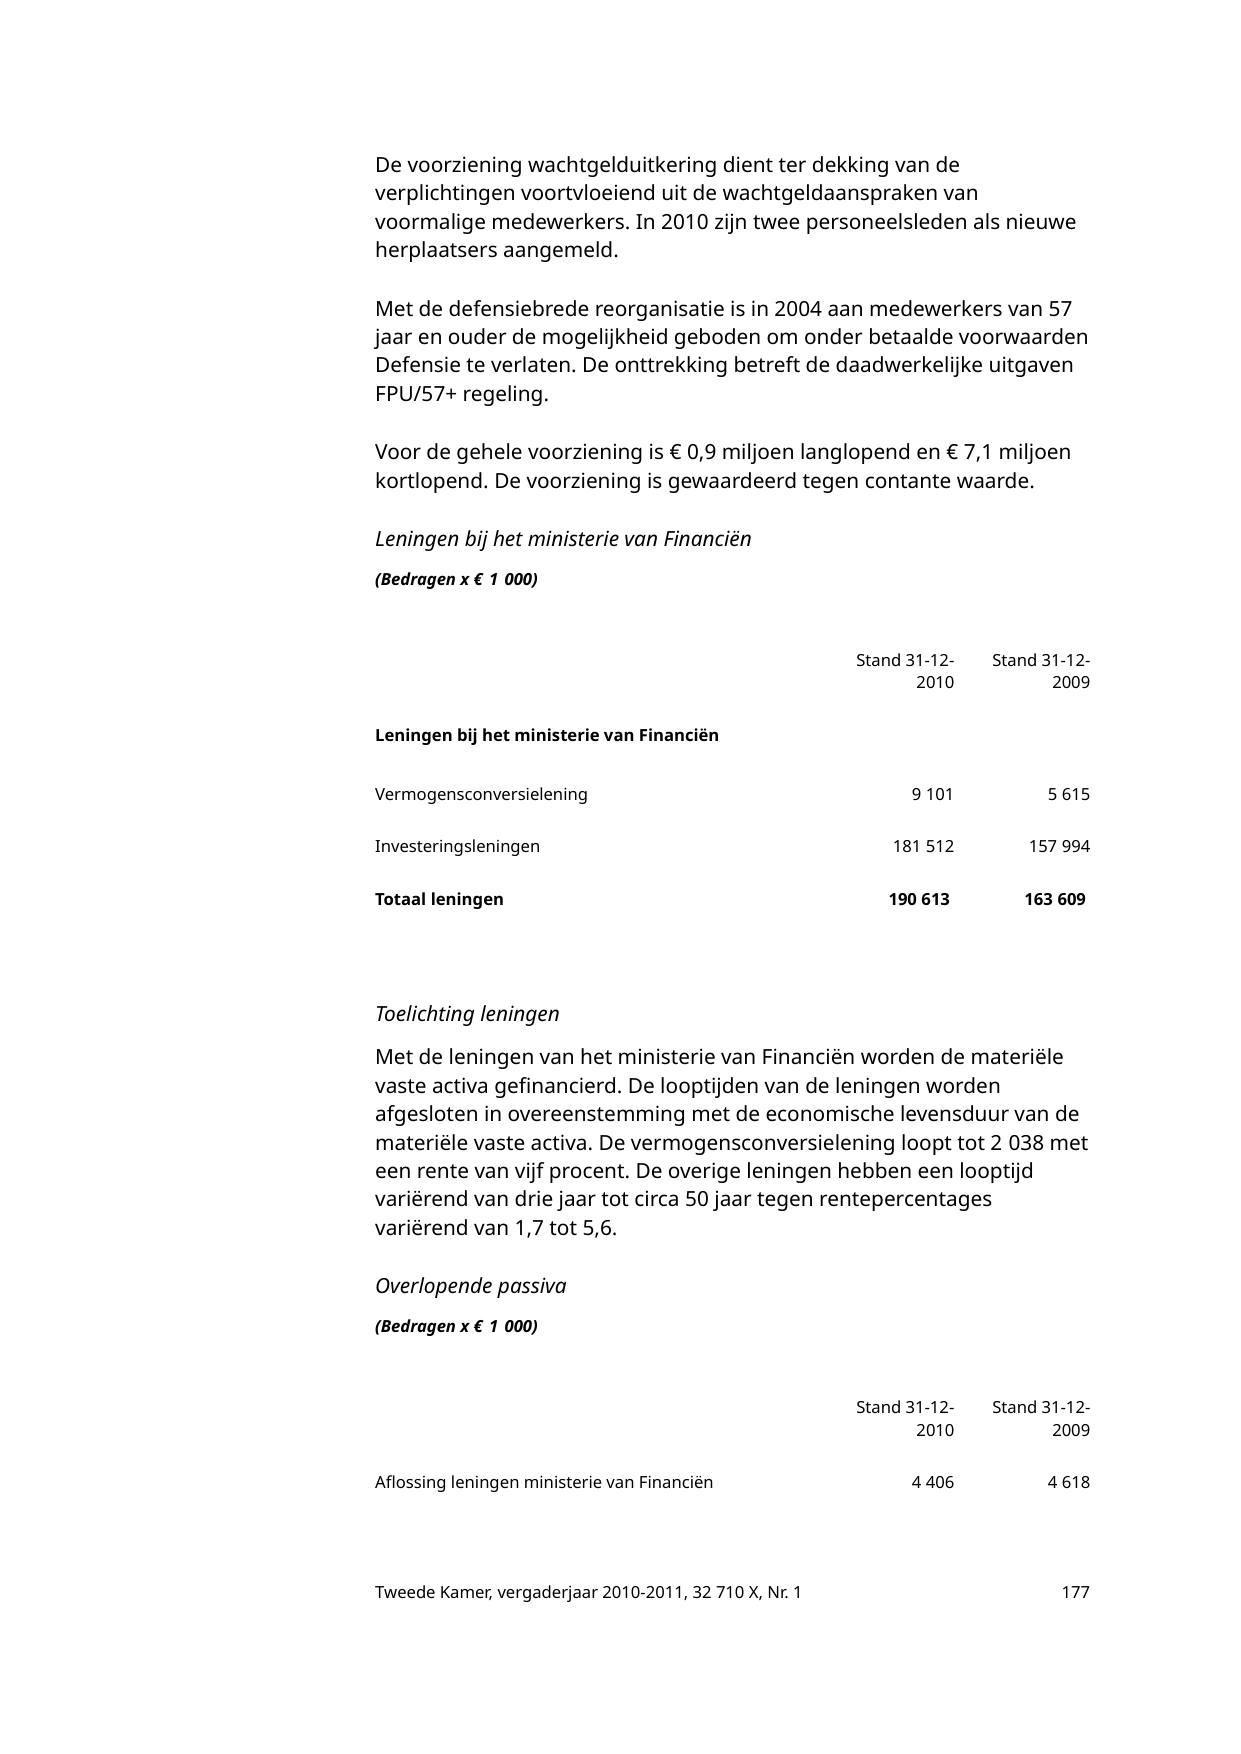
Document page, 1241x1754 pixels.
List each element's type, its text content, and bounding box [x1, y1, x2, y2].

text Voor de gehele voorziening is € 0,9 miljoen langlopend en € 7,1 miljoen kortlopend. De voorziening is gewaardeerd tegen contante waarde. [375, 437, 1090, 494]
table_header Stand 31-12-2009 [954, 1395, 1090, 1471]
table_cell [818, 724, 954, 782]
table_cell Investeringsleningen [375, 835, 818, 888]
table_cell [954, 724, 1090, 782]
table_cell 5 615 [954, 782, 1090, 835]
table_cell Leningen bij het ministerie van Financiën [375, 724, 818, 782]
text Met de leningen van het ministerie van Financiën worden de materiële vaste activa gefinancierd. De looptijden van de leningen worden afgesloten in overeenstemming met de economische levensduur van de materiële vaste activa. De vermogensconversielening loopt tot 2 038 met een rente van vijf procent. De overige leningen hebben een looptijd variërend van drie jaar tot circa 50 jaar tegen rentepercentages variërend van 1,7 tot 5,6. [375, 1042, 1090, 1241]
text Overlopende passiva [375, 1271, 1090, 1300]
table_header [375, 649, 818, 724]
text (Bedragen x € 1 000) [375, 568, 1090, 591]
table_cell Aflossing leningen ministerie van Financiën [375, 1471, 818, 1523]
table_header Stand 31-12-2010 [818, 649, 954, 724]
table_cell 4 406 [818, 1471, 954, 1523]
table_cell 4 618 [954, 1471, 1090, 1523]
table_header Stand 31-12-2010 [818, 1395, 954, 1471]
text Leningen bij het ministerie van Financiën [375, 524, 1090, 553]
table_cell Vermogensconversielening [375, 782, 818, 835]
table_cell 163 609 [954, 888, 1090, 940]
text (Bedragen x € 1 000) [375, 1315, 1090, 1337]
table_cell 157 994 [954, 835, 1090, 888]
text Toelichting leningen [375, 999, 1090, 1027]
text De voorziening wachtgelduitkering dient ter dekking van de verplichtingen voortvloeiend uit de wachtgeldaanspraken van voormalige medewerkers. In 2010 zijn twee personeelsleden als nieuwe herplaatsers aangemeld. [375, 150, 1090, 264]
table_cell Totaal leningen [375, 888, 818, 940]
table_cell 181 512 [818, 835, 954, 888]
table_header Stand 31-12-2009 [954, 649, 1090, 724]
table_header [375, 1395, 818, 1471]
text Met de defensiebrede reorganisatie is in 2004 aan medewerkers van 57 jaar en ouder de mogelijkheid geboden om onder betaalde voorwaarden Defensie te verlaten. De onttrekking betreft de daadwerkelijke uitgaven FPU/57+ regeling. [375, 294, 1090, 407]
table_cell 9 101 [818, 782, 954, 835]
table_cell 190 613 [818, 888, 954, 940]
